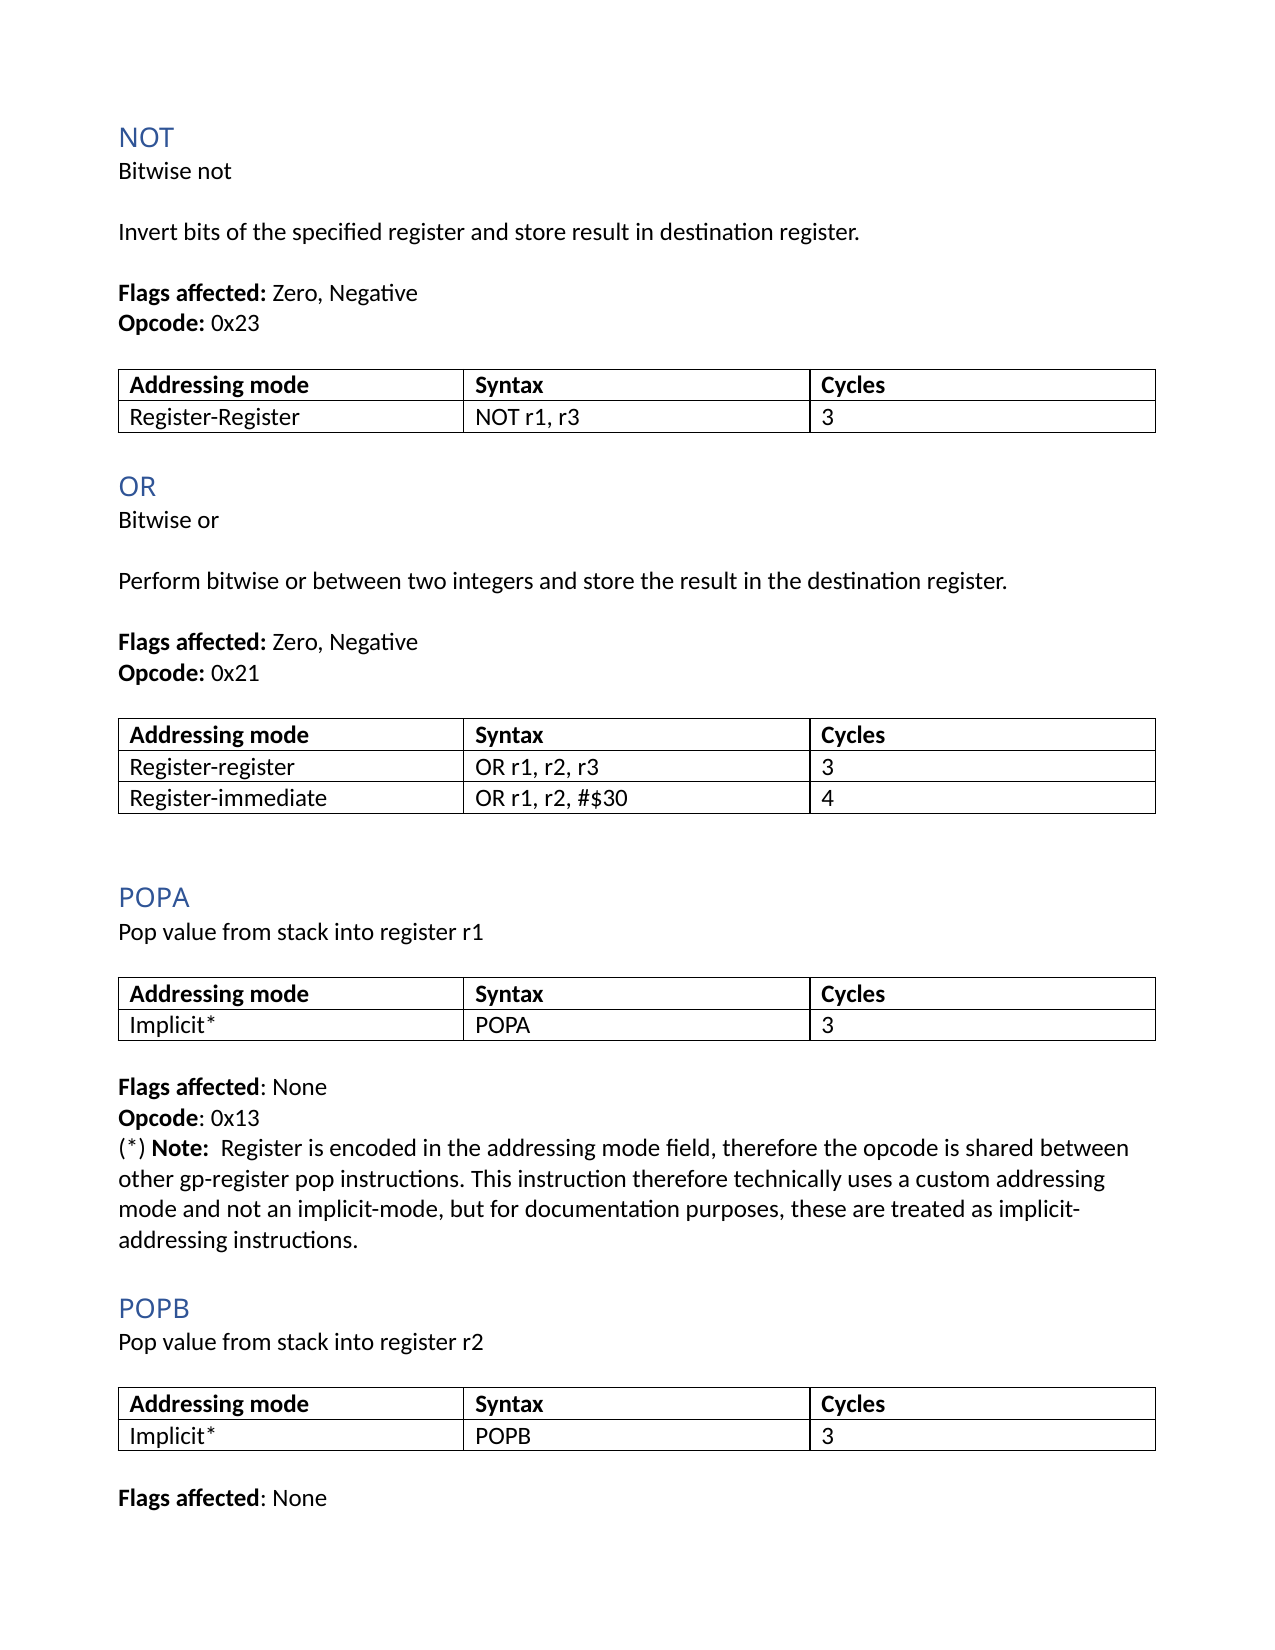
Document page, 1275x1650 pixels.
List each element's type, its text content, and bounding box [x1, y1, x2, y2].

subtitle POPA [118, 879, 1157, 916]
table_cell 4 [811, 782, 1155, 813]
text (*) Note: Register is encoded in the addressing mode field, therefore the opcode is shared between other gp-register pop instructions. This instruction therefore technically uses a custom addressing mode and not an implicit-mode, but for documentation purposes, these are treated as implicit-addressing instructions. [118, 1133, 1157, 1255]
table_header Cycles [811, 1388, 1155, 1419]
text Flags affected: None [118, 1482, 1157, 1512]
table_header Syntax [464, 370, 809, 400]
text Opcode: 0x23 [118, 308, 1157, 338]
text Opcode: 0x13 [118, 1102, 1157, 1133]
table_cell 3 [811, 401, 1155, 432]
table_cell NOT r1, r3 [464, 401, 809, 432]
table_cell Register-register [119, 751, 463, 781]
table_cell POPA [464, 1010, 809, 1040]
text Pop value from stack into register r2 [118, 1326, 1157, 1357]
text Pop value from stack into register r1 [118, 916, 1157, 946]
table_header Addressing mode [119, 719, 463, 749]
text Invert bits of the specified register and store result in destination register. [118, 216, 1157, 247]
subtitle OR [118, 467, 1157, 504]
table_cell 3 [811, 1420, 1155, 1450]
table_cell Implicit* [119, 1420, 463, 1450]
table_header Cycles [811, 719, 1155, 749]
table_header Syntax [464, 1388, 809, 1419]
table_cell OR r1, r2, #$30 [464, 782, 809, 813]
text Flags affected: Zero, Negative [118, 277, 1157, 308]
text Bitwise or [118, 504, 1157, 535]
table_cell 3 [811, 751, 1155, 781]
table_header Cycles [811, 978, 1155, 1008]
table_cell Register-Register [119, 401, 463, 432]
table_cell POPB [464, 1420, 809, 1450]
text Perform bitwise or between two integers and store the result in the destination register. [118, 565, 1157, 596]
table_cell Implicit* [119, 1010, 463, 1040]
table_cell Register-immediate [119, 782, 463, 813]
table_header Addressing mode [119, 978, 463, 1008]
table_header Syntax [464, 978, 809, 1008]
subtitle POPB [118, 1289, 1157, 1326]
table_header Cycles [811, 370, 1155, 400]
text Flags affected: None [118, 1072, 1157, 1102]
table_cell OR r1, r2, r3 [464, 751, 809, 781]
text Flags affected: Zero, Negative [118, 626, 1157, 657]
text Opcode: 0x21 [118, 657, 1157, 687]
text Bitwise not [118, 155, 1157, 186]
table_header Addressing mode [119, 370, 463, 400]
table_header Syntax [464, 719, 809, 749]
subtitle NOT [118, 118, 1157, 155]
table_header Addressing mode [119, 1388, 463, 1419]
table_cell 3 [811, 1010, 1155, 1040]
